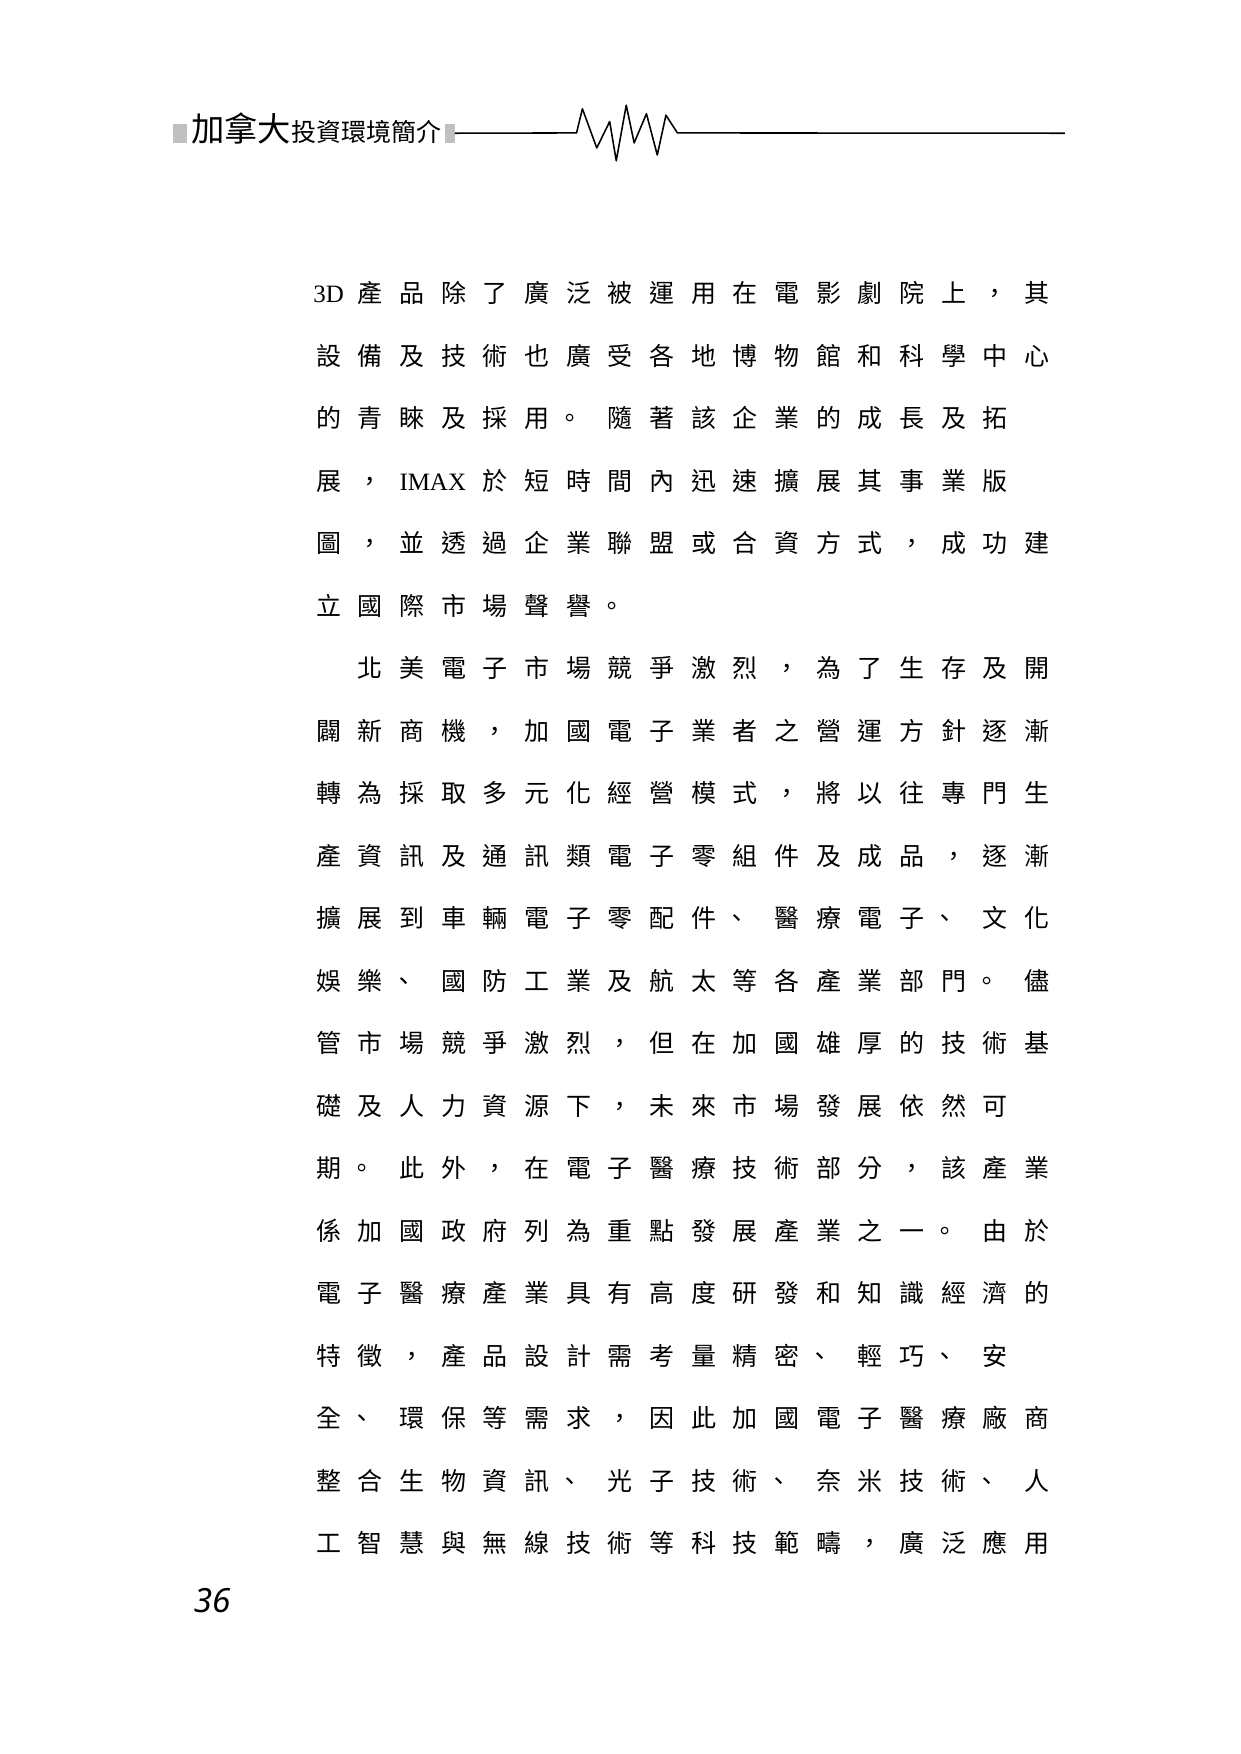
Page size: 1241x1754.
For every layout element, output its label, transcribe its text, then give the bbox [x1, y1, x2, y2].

text 3D產品除了廣泛被運用在電影劇院上，其設備及技術也廣受各地博物館和科學中心的青睞及採用。隨著該企業的成長及拓展，IMAX於短時間內迅速擴展其事業版圖，並透過企業聯盟或合資方式，成功建立國際市場聲譽。 [281, 250, 1058, 625]
text 北美電子市場競爭激烈，為了生存及開闢新商機，加國電子業者之營運方針逐漸轉為採取多元化經營模式，將以往專門生產資訊及通訊類電子零組件及成品，逐漸擴展到車輛電子零配件、醫療電子、文化娛樂、國防工業及航太等各產業部門。儘管市場競爭激烈，但在加國雄厚的技術基礎及人力資源下，未來市場發展依然可期。此外，在電子醫療技術部分，該產業係加國政府列為重點發展產業之一。由於電子醫療產業具有高度研發和知識經濟的特徵，產品設計需考量精密、輕巧、安全、環保等需求，因此加國電子醫療廠商整合生物資訊、光子技術、奈米技術、人工智慧與無線技術等科技範疇，廣泛應用 [281, 625, 1058, 1563]
